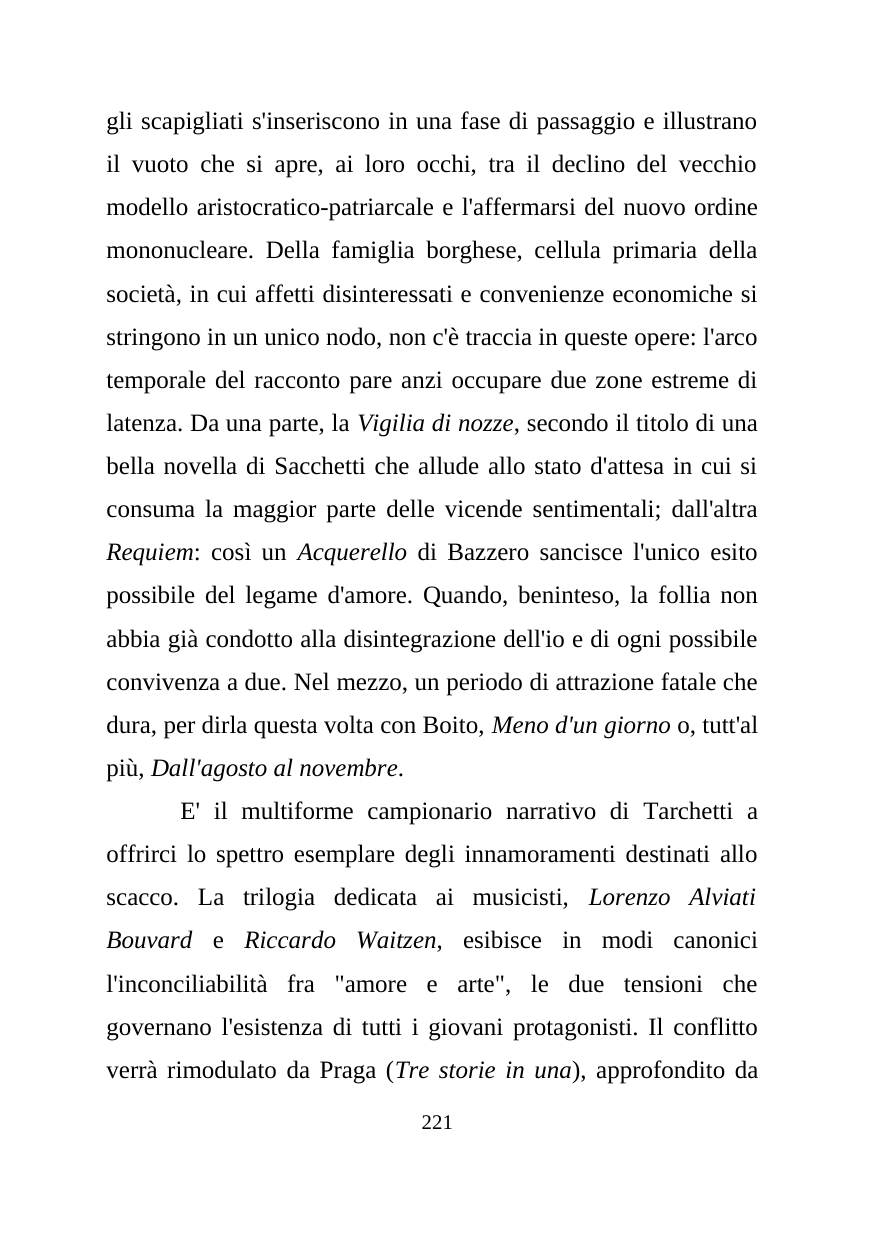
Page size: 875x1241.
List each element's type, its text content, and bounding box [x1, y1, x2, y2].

text gli scapigliati s'inseriscono in una fase di passaggio e illustrano il vuoto che si apre, ai loro occhi, tra il declino del vecchio modello aristocratico-patriarcale e l'affermarsi del nuovo ordine mononucleare. Della famiglia borghese, cellula primaria della società, in cui affetti disinteressati e convenienze economiche si stringono in un unico nodo, non c'è traccia in queste opere: l'arco temporale del racconto pare anzi occupare due zone estreme di latenza. Da una parte, la Vigilia di nozze, secondo il titolo di una bella novella di Sacchetti che allude allo stato d'attesa in cui si consuma la maggior parte delle vicende sentimentali; dall'altra Requiem: così un Acquerello di Bazzero sancisce l'unico esito possibile del legame d'amore. Quando, beninteso, la follia non abbia già condotto alla disintegrazione dell'io e di ogni possibile convivenza a due. Nel mezzo, un periodo di attrazione fatale che dura, per dirla questa volta con Boito, Meno d'un giorno o, tutt'al più, Dall'agosto al novembre. [106, 106, 758, 782]
text E' il multiforme campionario narrativo di Tarchetti a offrirci lo spettro esemplare degli innamoramenti destinati allo scacco. La trilogia dedicata ai musicisti, Lorenzo Alviati Bouvard e Riccardo Waitzen, esibisce in modi canonici l'inconciliabilità fra "amore e arte", le due tensioni che governano l'esistenza di tutti i giovani protagonisti. Il conflitto verrà rimodulato da Praga (Tre storie in una), approfondito da [106, 796, 758, 1084]
